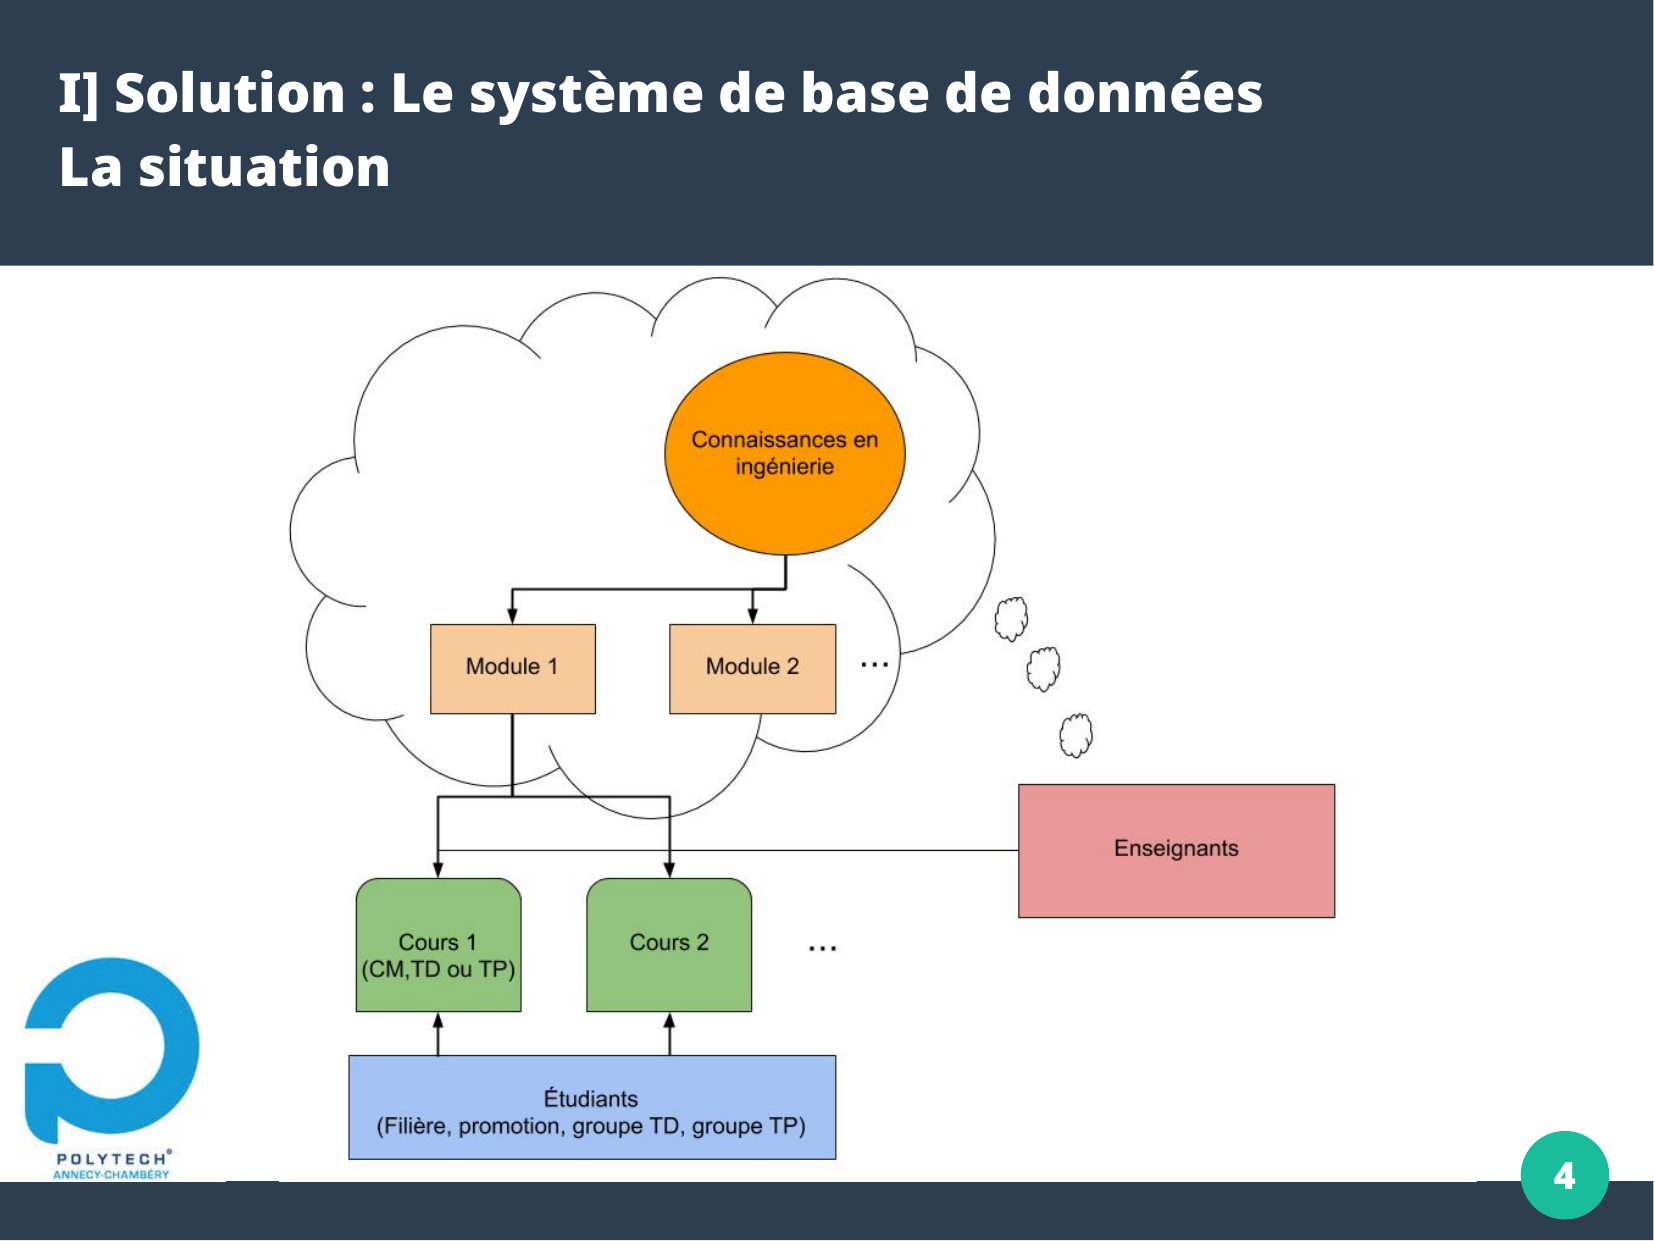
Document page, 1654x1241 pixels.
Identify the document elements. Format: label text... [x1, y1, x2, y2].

picture [0, 956, 226, 1182]
picture [279, 270, 1477, 1182]
title I] Solution : Le système de base de données La situation [59, 49, 1595, 207]
